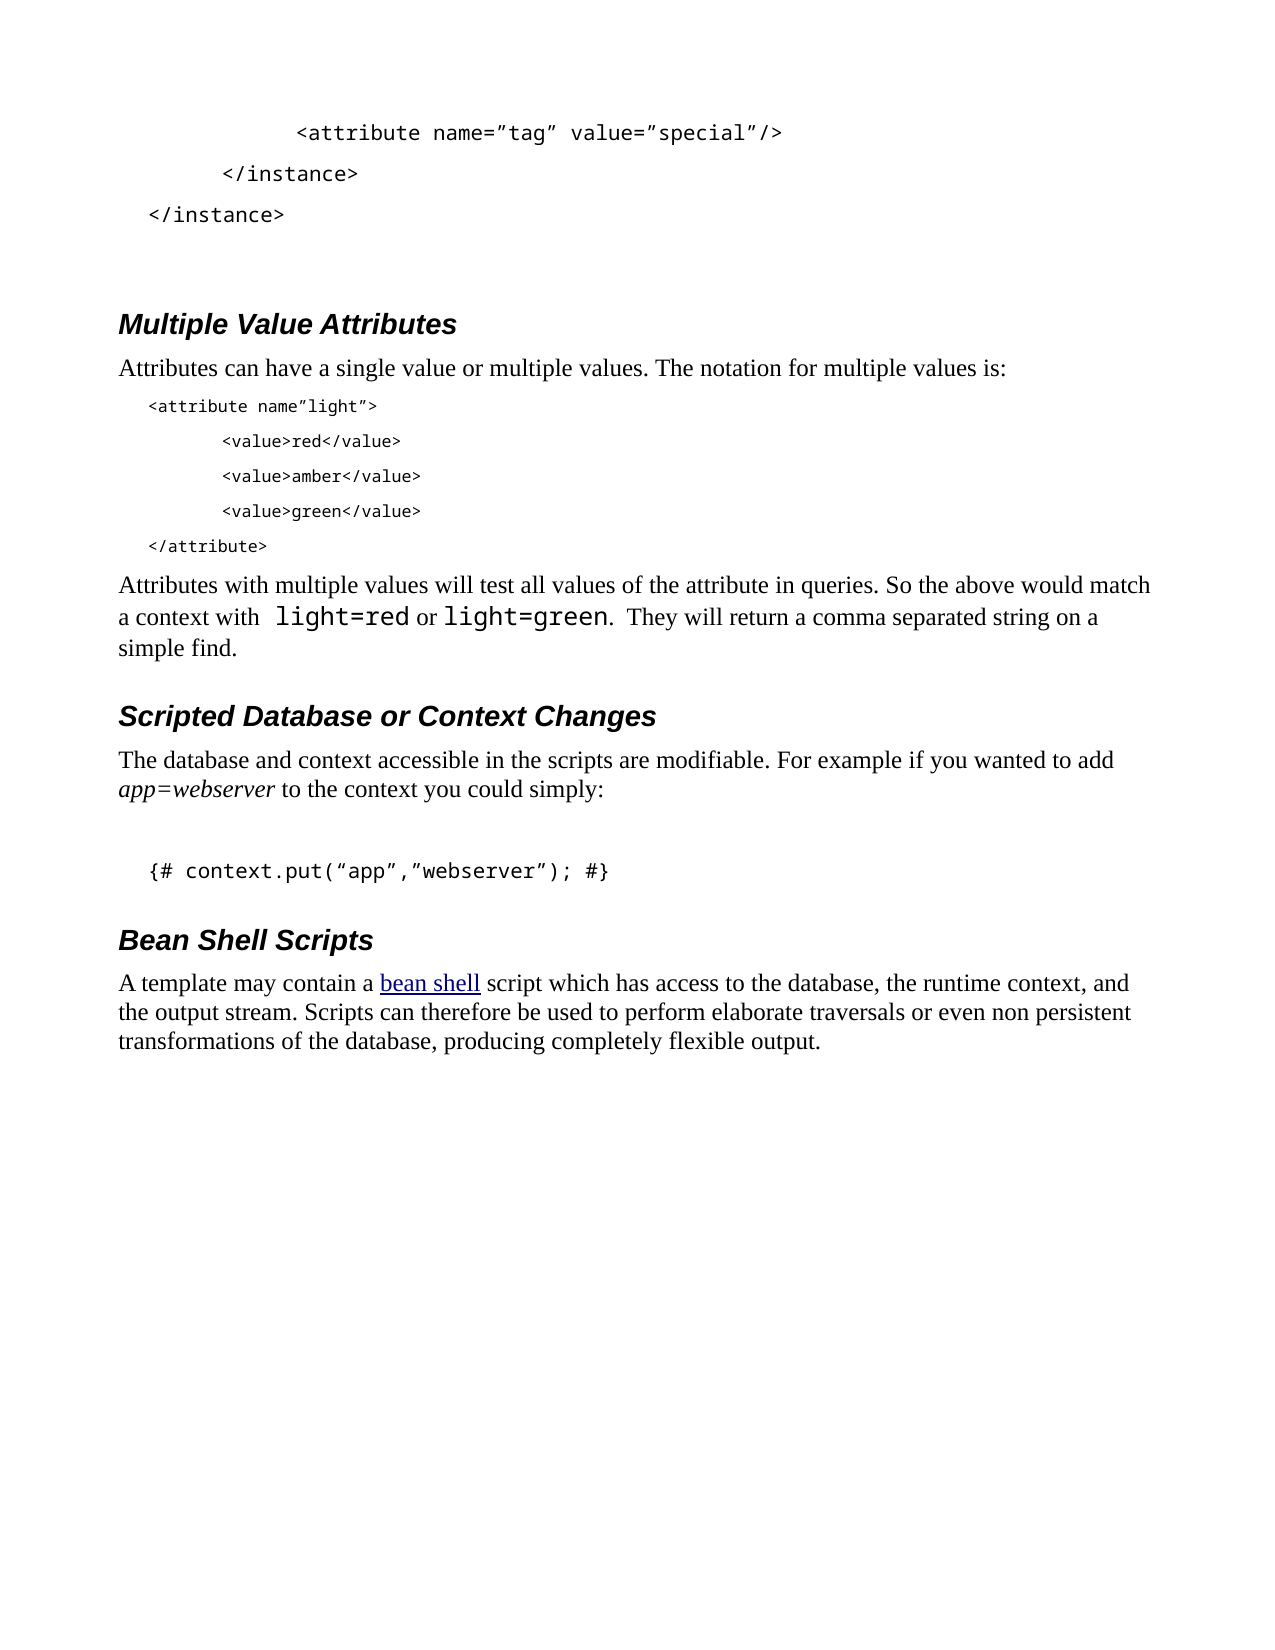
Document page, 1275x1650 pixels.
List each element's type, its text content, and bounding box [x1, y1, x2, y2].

subtitle Multiple Value Attributes [118, 307, 1157, 340]
text <value>green</value> [148, 500, 1157, 522]
text </instance> [148, 159, 1157, 187]
text Attributes can have a single value or multiple values. The notation for multiple values is: [118, 353, 1157, 382]
text <value>amber</value> [148, 464, 1157, 487]
text </instance> [148, 200, 1157, 228]
text Attributes with multiple values will test all values of the attribute in queries. So the above would match a context with light=red or light=green. They will return a comma separated string on a simple find. [118, 570, 1157, 662]
text {# context.put(“app”,”webserver”); #} [148, 857, 1157, 885]
text <attribute name”light”> [148, 394, 1157, 417]
text <value>red</value> [148, 429, 1157, 452]
subtitle Scripted Database or Context Changes [118, 699, 1157, 733]
text A template may contain a bean shell script which has access to the database, the runtime context, and the output stream. Scripts can therefore be used to perform elaborate traversals or even non persistent transformations of the database, producing completely flexible output. [118, 968, 1157, 1055]
text </attribute> [148, 535, 1157, 558]
text <attribute name=”tag” value=”special”/> [148, 118, 1157, 147]
subtitle Bean Shell Scripts [118, 922, 1157, 956]
text The database and context accessible in the scripts are modifiable. For example if you wanted to add app=webserver to the context you could simply: [118, 745, 1157, 803]
